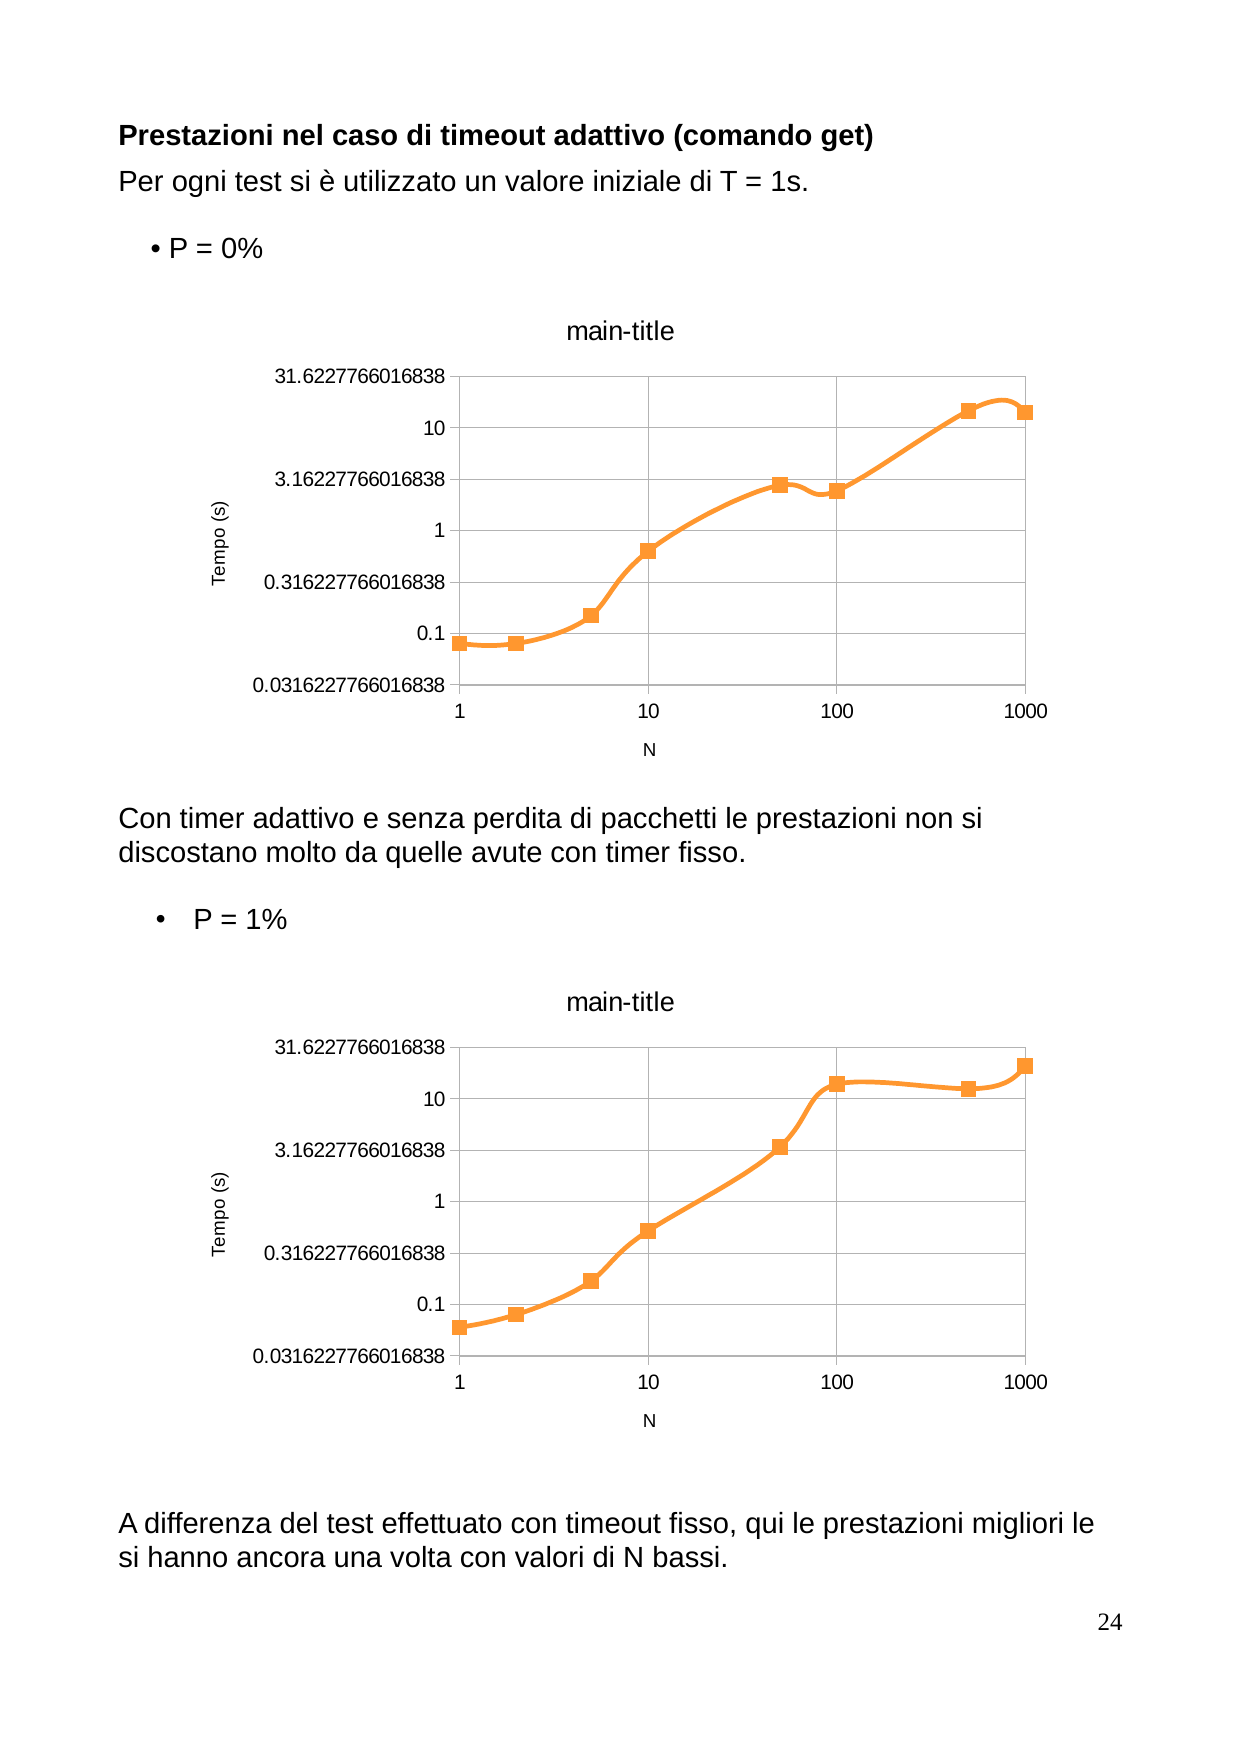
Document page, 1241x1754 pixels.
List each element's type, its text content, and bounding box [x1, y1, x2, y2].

subtitle Prestazioni nel caso di timeout adattivo (comando get) [118, 118, 1122, 152]
text Per ogni test si è utilizzato un valore iniziale di T = 1s. [118, 164, 1122, 198]
text A differenza del test effettuato con timeout fisso, qui le prestazioni migliori le si hanno ancora una volta con valori di N bassi. [118, 1506, 1122, 1573]
text • P = 0% [118, 231, 1122, 265]
text Con timer adattivo e senza perdita di pacchetti le prestazioni non si discostano molto da quelle avute con timer fisso. [118, 801, 1122, 868]
list P = 1% [156, 902, 1122, 936]
